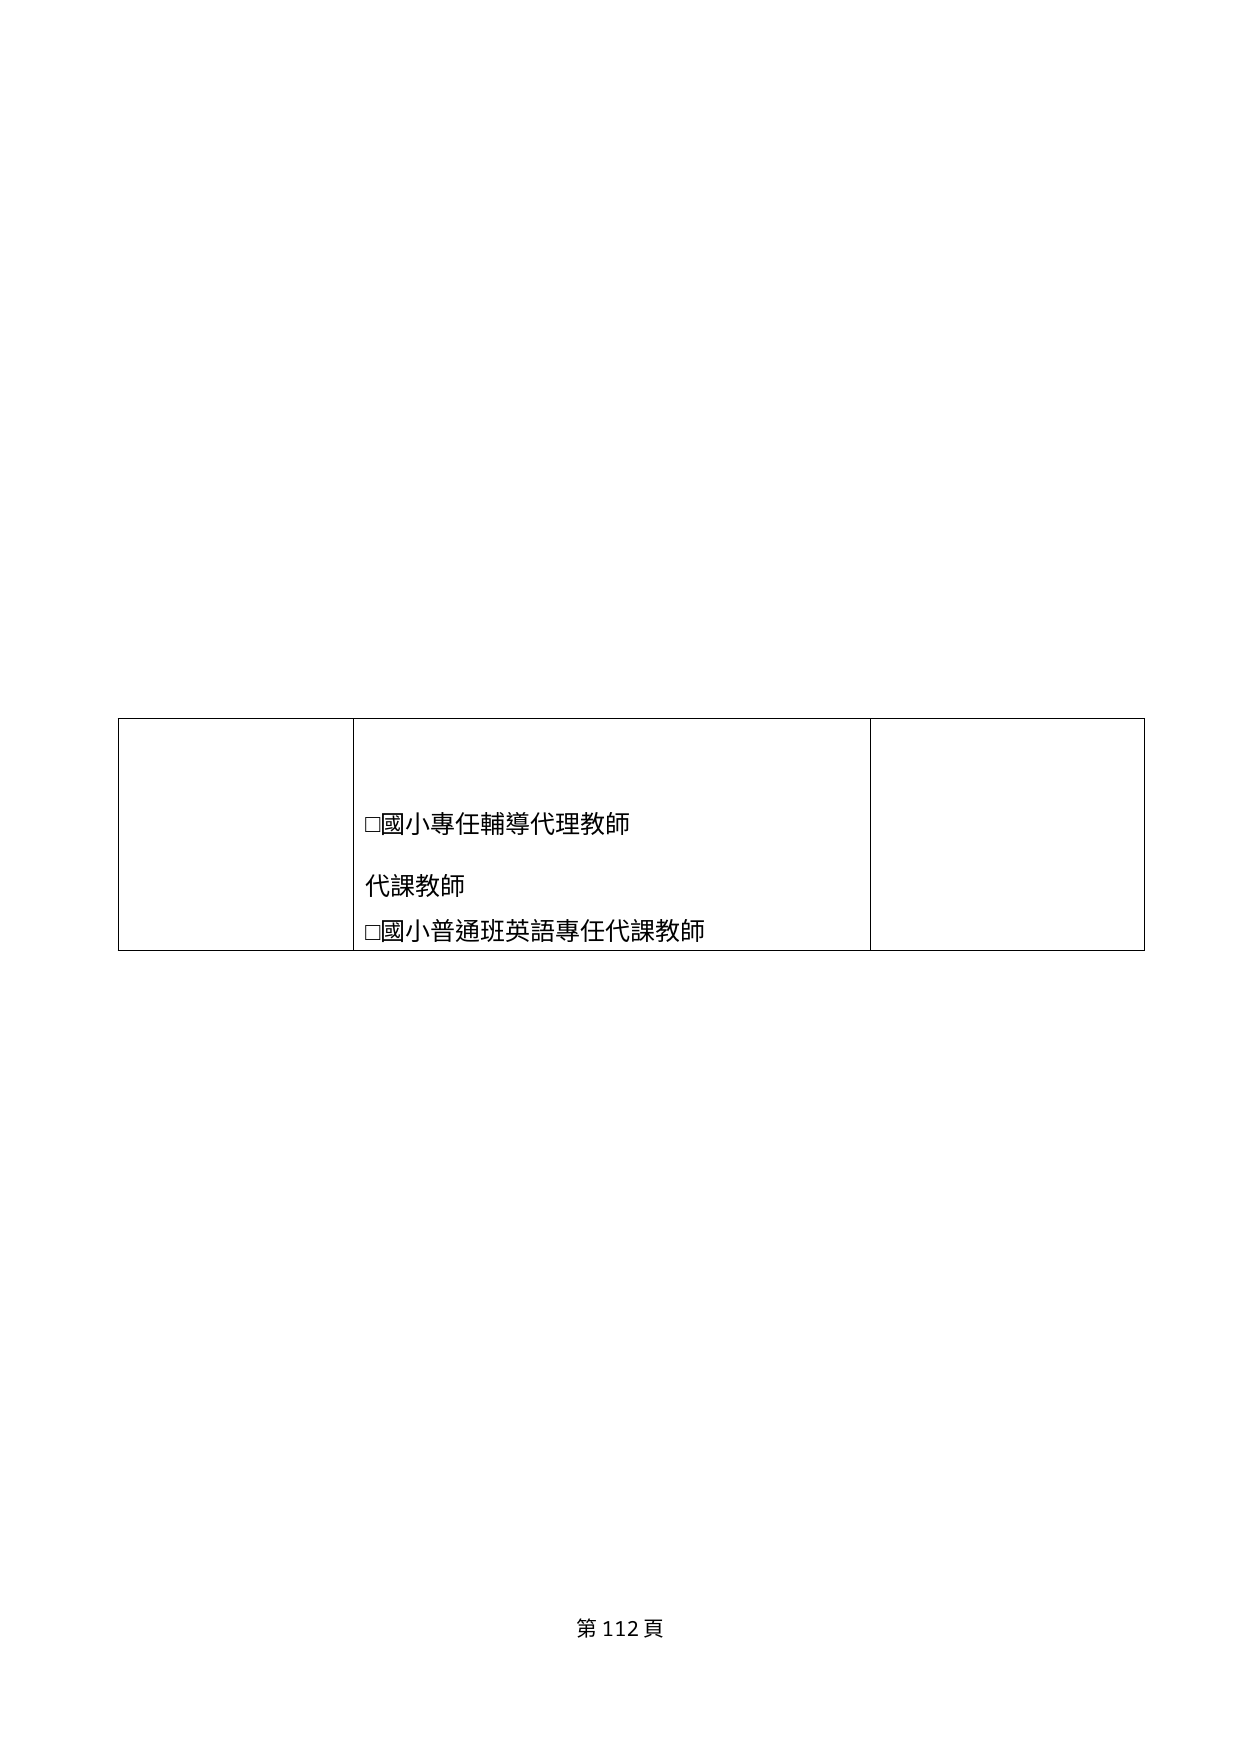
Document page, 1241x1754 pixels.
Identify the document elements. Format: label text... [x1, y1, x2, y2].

table_cell [871, 719, 1144, 949]
table_cell □國小專任輔導代理教師 代課教師 □國小普通班英語專任代課教師 [354, 719, 870, 949]
table_cell [119, 719, 353, 949]
